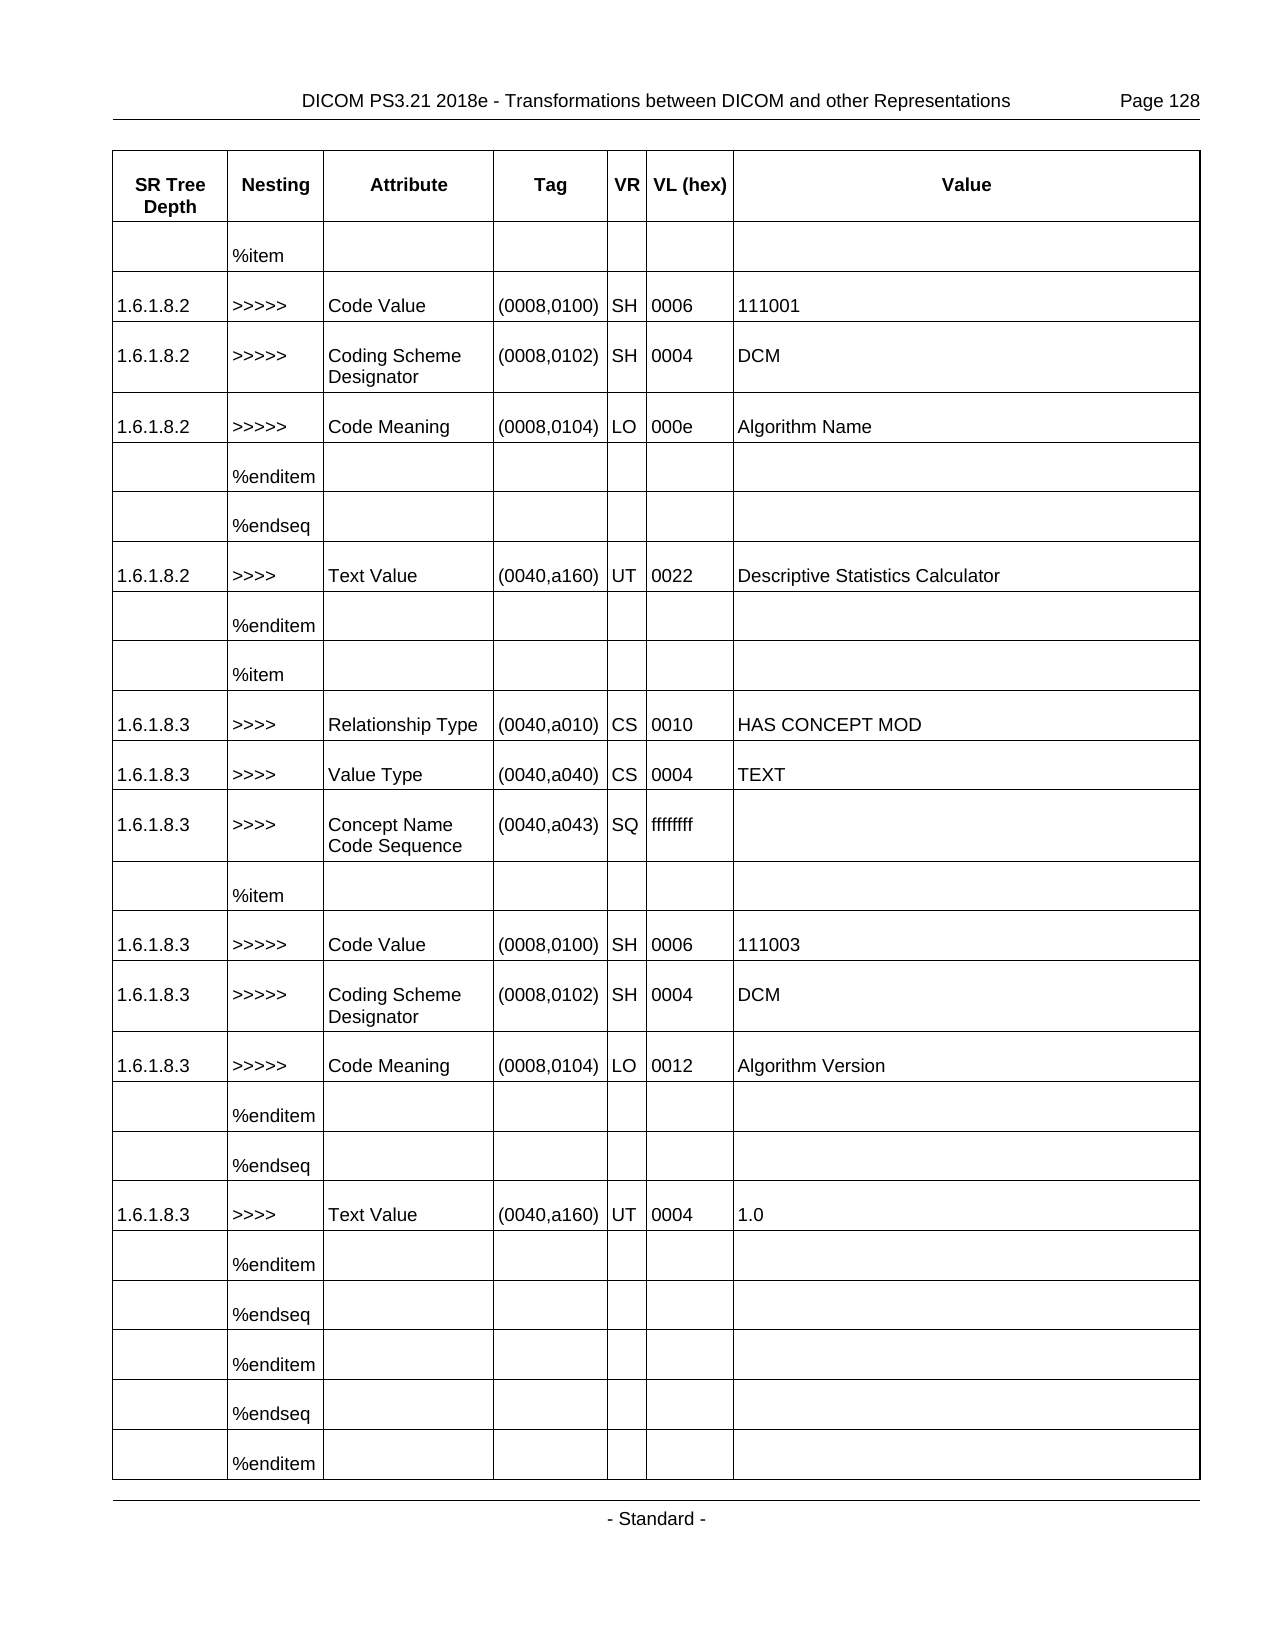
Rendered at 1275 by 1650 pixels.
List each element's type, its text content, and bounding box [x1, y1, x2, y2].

table_cell Code Value [324, 272, 493, 321]
table_cell [324, 592, 493, 640]
table_cell [113, 1132, 227, 1180]
table_cell [647, 222, 733, 271]
table_cell Text Value [324, 542, 493, 591]
table_cell 1.6.1.8.3 [113, 741, 227, 789]
table_cell 0022 [647, 542, 733, 591]
table_cell [647, 1231, 733, 1280]
table_cell 1.6.1.8.3 [113, 1032, 227, 1081]
table_cell UT [608, 1181, 646, 1230]
table_cell Code Value [324, 911, 493, 960]
table_cell UT [608, 542, 646, 591]
table_cell 0006 [647, 272, 733, 321]
table_cell [608, 862, 646, 910]
table_cell [647, 592, 733, 640]
table_cell 1.6.1.8.2 [113, 393, 227, 442]
table_cell [734, 443, 1199, 491]
table_header Attribute [324, 151, 493, 221]
table_cell [608, 222, 646, 271]
table_cell >>>>> [228, 322, 323, 392]
table_cell [324, 1132, 493, 1180]
table_cell [647, 1380, 733, 1429]
table_cell [113, 641, 227, 690]
table_cell [608, 641, 646, 690]
table_cell 1.6.1.8.3 [113, 790, 227, 861]
table_cell [608, 1231, 646, 1280]
table_cell SH [608, 911, 646, 960]
table_cell >>>>> [228, 911, 323, 960]
table_cell [113, 222, 227, 271]
table_cell [494, 492, 607, 541]
table_cell [113, 1082, 227, 1131]
table_cell [324, 862, 493, 910]
table_cell [324, 641, 493, 690]
table_cell 1.6.1.8.3 [113, 911, 227, 960]
table_cell %enditem [228, 1082, 323, 1131]
table_cell (0008,0102) [494, 322, 607, 392]
table_cell [608, 1082, 646, 1131]
table_cell >>>>> [228, 393, 323, 442]
table_cell [734, 592, 1199, 640]
table_cell >>>>> [228, 1032, 323, 1081]
table_cell %endseq [228, 1132, 323, 1180]
table_cell 1.6.1.8.2 [113, 272, 227, 321]
table_cell 111001 [734, 272, 1199, 321]
table_cell [734, 222, 1199, 271]
table_cell %item [228, 222, 323, 271]
table_cell (0008,0104) [494, 1032, 607, 1081]
table_cell [494, 1330, 607, 1379]
table_header Nesting [228, 151, 323, 221]
table_cell Coding Scheme Designator [324, 961, 493, 1031]
table_cell [324, 1231, 493, 1280]
table_cell [494, 862, 607, 910]
table_cell [324, 1330, 493, 1379]
table_cell [324, 222, 493, 271]
table_cell [647, 1082, 733, 1131]
table_cell %enditem [228, 592, 323, 640]
table_header VL (hex) [647, 151, 733, 221]
table_cell [734, 1231, 1199, 1280]
table_cell CS [608, 741, 646, 789]
table_cell DCM [734, 961, 1199, 1031]
table_cell %enditem [228, 1330, 323, 1379]
table_cell [494, 592, 607, 640]
table_cell [734, 1380, 1199, 1429]
table_cell 000e [647, 393, 733, 442]
table_cell [734, 1330, 1199, 1379]
table_cell [608, 592, 646, 640]
table_cell [324, 1380, 493, 1429]
table_cell [494, 222, 607, 271]
table_cell Text Value [324, 1181, 493, 1230]
table_cell HAS CONCEPT MOD [734, 691, 1199, 740]
table_cell LO [608, 393, 646, 442]
table_cell >>>> [228, 741, 323, 789]
table_header SR Tree Depth [113, 151, 227, 221]
table_cell %item [228, 862, 323, 910]
table_cell [113, 1330, 227, 1379]
table_cell 0006 [647, 911, 733, 960]
table_cell [647, 641, 733, 690]
table_cell 0004 [647, 961, 733, 1031]
table_cell Algorithm Name [734, 393, 1199, 442]
table_cell Coding Scheme Designator [324, 322, 493, 392]
table_cell 0012 [647, 1032, 733, 1081]
table_cell [734, 862, 1199, 910]
table_cell [113, 1430, 227, 1478]
table_cell [494, 1231, 607, 1280]
table_cell 1.0 [734, 1181, 1199, 1230]
table_cell %item [228, 641, 323, 690]
table_cell [494, 1082, 607, 1131]
table_cell >>>> [228, 542, 323, 591]
table_cell 0004 [647, 1181, 733, 1230]
table_cell [608, 492, 646, 541]
table_cell ffffffff [647, 790, 733, 861]
table_cell 1.6.1.8.3 [113, 1181, 227, 1230]
table_cell 111003 [734, 911, 1199, 960]
table_cell (0008,0102) [494, 961, 607, 1031]
table_cell [113, 1281, 227, 1329]
table_cell SH [608, 322, 646, 392]
table_cell [734, 1281, 1199, 1329]
table_cell [734, 1132, 1199, 1180]
table_cell %enditem [228, 1231, 323, 1280]
table_cell 1.6.1.8.3 [113, 961, 227, 1031]
table_cell Descriptive Statistics Calculator [734, 542, 1199, 591]
table_cell SH [608, 961, 646, 1031]
table_cell >>>>> [228, 272, 323, 321]
table_header VR [608, 151, 646, 221]
table_cell [647, 862, 733, 910]
table_cell (0008,0104) [494, 393, 607, 442]
table_cell >>>> [228, 691, 323, 740]
table_cell %endseq [228, 1380, 323, 1429]
table_cell [734, 1430, 1199, 1478]
table_cell [734, 790, 1199, 861]
table_cell [113, 1231, 227, 1280]
table_cell [608, 1380, 646, 1429]
table_cell DCM [734, 322, 1199, 392]
table_cell [647, 1281, 733, 1329]
table_cell (0008,0100) [494, 272, 607, 321]
table_cell [608, 1132, 646, 1180]
table_cell Algorithm Version [734, 1032, 1199, 1081]
table_cell [494, 443, 607, 491]
table_cell %enditem [228, 443, 323, 491]
table_cell (0040,a040) [494, 741, 607, 789]
table_cell (0040,a160) [494, 1181, 607, 1230]
table_cell Code Meaning [324, 393, 493, 442]
table_cell [734, 492, 1199, 541]
table_cell [494, 641, 607, 690]
table_cell 0010 [647, 691, 733, 740]
table_cell [647, 492, 733, 541]
table_cell [608, 1330, 646, 1379]
table_cell Code Meaning [324, 1032, 493, 1081]
table_cell Relationship Type [324, 691, 493, 740]
table_cell [647, 1430, 733, 1478]
table_header Tag [494, 151, 607, 221]
table_cell [647, 443, 733, 491]
table_cell 1.6.1.8.3 [113, 691, 227, 740]
table_cell %endseq [228, 1281, 323, 1329]
table_cell [324, 492, 493, 541]
table_header Value [734, 151, 1199, 221]
table_cell 1.6.1.8.2 [113, 322, 227, 392]
table_cell (0040,a160) [494, 542, 607, 591]
table_cell (0040,a043) [494, 790, 607, 861]
table_cell [494, 1430, 607, 1478]
table_cell >>>>> [228, 961, 323, 1031]
table_cell SH [608, 272, 646, 321]
table_cell [494, 1281, 607, 1329]
table_cell [113, 592, 227, 640]
table_cell [734, 1082, 1199, 1131]
table_cell >>>> [228, 790, 323, 861]
table_cell [734, 641, 1199, 690]
table_cell [113, 862, 227, 910]
table_cell [494, 1380, 607, 1429]
table_cell Value Type [324, 741, 493, 789]
table_cell (0008,0100) [494, 911, 607, 960]
table_cell [324, 1082, 493, 1131]
table_cell %endseq [228, 492, 323, 541]
table_cell (0040,a010) [494, 691, 607, 740]
table_cell 1.6.1.8.2 [113, 542, 227, 591]
table_cell [608, 1281, 646, 1329]
table_cell Concept Name Code Sequence [324, 790, 493, 861]
table_cell LO [608, 1032, 646, 1081]
table_cell [647, 1132, 733, 1180]
table_cell [608, 1430, 646, 1478]
table_cell [324, 1430, 493, 1478]
table_cell %enditem [228, 1430, 323, 1478]
table_cell [324, 1281, 493, 1329]
table_cell 0004 [647, 322, 733, 392]
table_cell [647, 1330, 733, 1379]
table_cell [494, 1132, 607, 1180]
table_cell 0004 [647, 741, 733, 789]
table_cell [113, 443, 227, 491]
table_cell CS [608, 691, 646, 740]
table_cell [113, 1380, 227, 1429]
table_cell TEXT [734, 741, 1199, 789]
table_cell [113, 492, 227, 541]
table_cell >>>> [228, 1181, 323, 1230]
table_cell [324, 443, 493, 491]
table_cell SQ [608, 790, 646, 861]
table_cell [608, 443, 646, 491]
